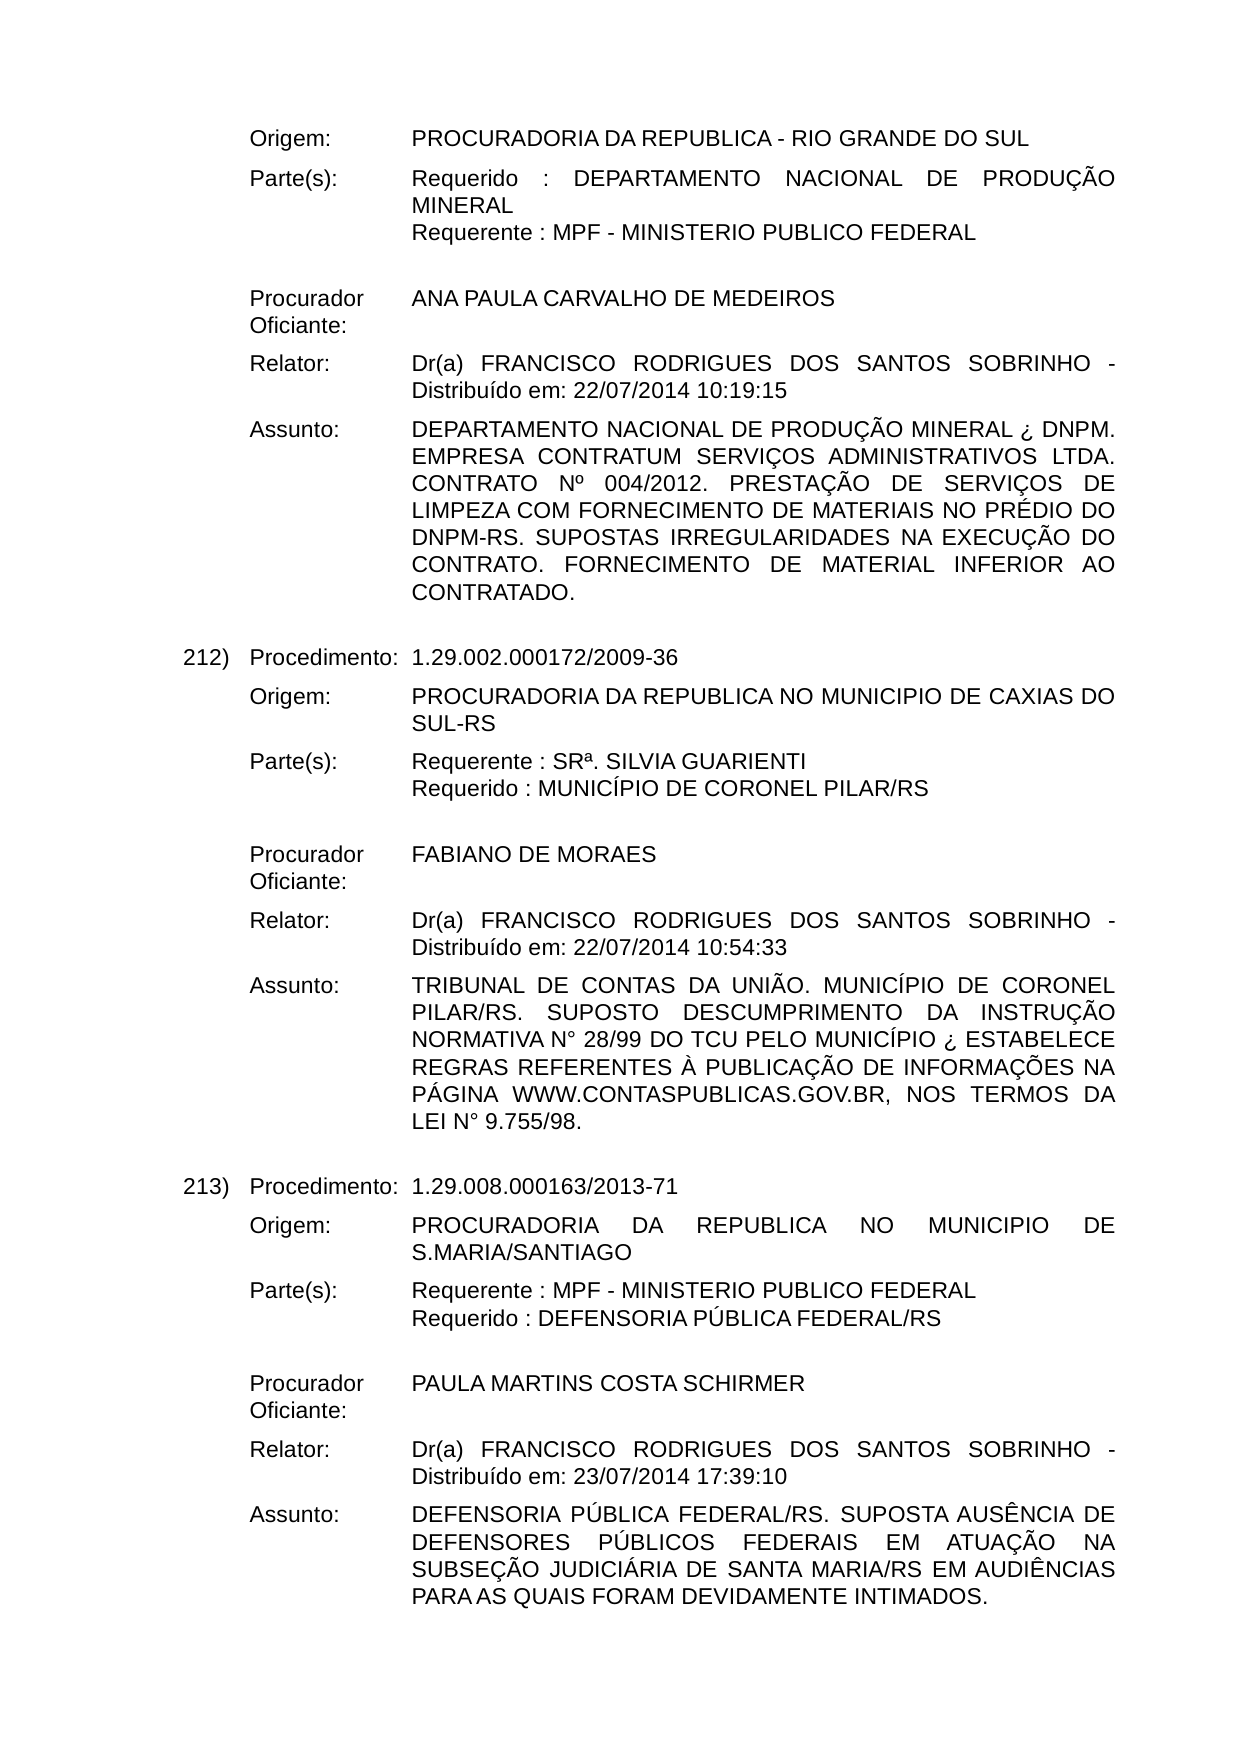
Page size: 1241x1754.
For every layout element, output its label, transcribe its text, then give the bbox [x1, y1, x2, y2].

table_cell DEPARTAMENTO NACIONAL DE PRODUÇÃO MINERAL ¿ DNPM. EMPRESA CONTRATUM SERVIÇOS ADMINISTRATIVOS LTDA. CONTRATO Nº 004/2012. PRESTAÇÃO DE SERVIÇOS DE LIMPEZA COM FORNECIMENTO DE MATERIAIS NO PRÉDIO DO DNPM-RS. SUPOSTAS IRREGULARIDADES NA EXECUÇÃO DO CONTRATO. FORNECIMENTO DE MATERIAL INFERIOR AO CONTRATADO. [406, 410, 1122, 611]
table_cell Procurador Oficiante: [244, 1364, 406, 1429]
table_cell [177, 1364, 244, 1429]
table_cell Requerente : SRª. SILVIA GUARIENTI Requerido : MUNICÍPIO DE CORONEL PILAR/RS [406, 742, 1122, 835]
table_cell Requerente : MPF - MINISTERIO PUBLICO FEDERAL Requerido : DEFENSORIA PÚBLICA FEDERAL/RS [406, 1271, 1122, 1364]
table_header 212) [177, 638, 244, 676]
table_cell Relator: [244, 900, 406, 966]
table_cell PAULA MARTINS COSTA SCHIRMER [406, 1364, 1122, 1429]
table_cell [177, 279, 244, 344]
table_cell [177, 1271, 244, 1364]
table_cell Procurador Oficiante: [244, 835, 406, 900]
table_cell Assunto: [244, 1495, 406, 1615]
table_cell Procurador Oficiante: [244, 279, 406, 344]
table_cell [177, 344, 244, 410]
table_cell Dr(a) FRANCISCO RODRIGUES DOS SANTOS SOBRINHO - Distribuído em: 22/07/2014 10:54:33 [406, 900, 1122, 966]
table_cell ANA PAULA CARVALHO DE MEDEIROS [406, 279, 1122, 344]
table_header Procedimento: [244, 638, 406, 676]
table_cell TRIBUNAL DE CONTAS DA UNIÃO. MUNICÍPIO DE CORONEL PILAR/RS. SUPOSTO DESCUMPRIMENTO DA INSTRUÇÃO NORMATIVA N° 28/99 DO TCU PELO MUNICÍPIO ¿ ESTABELECE REGRAS REFERENTES À PUBLICAÇÃO DE INFORMAÇÕES NA PÁGINA WWW.CONTASPUBLICAS.GOV.BR, NOS TERMOS DA LEI N° 9.755/98. [406, 966, 1122, 1140]
table_cell Assunto: [244, 410, 406, 611]
table_header Procedimento: [244, 1167, 406, 1206]
table_cell [177, 118, 244, 159]
table_header 1.29.002.000172/2009-36 [406, 638, 1122, 676]
table_cell [177, 159, 244, 278]
table_cell Requerido : DEPARTAMENTO NACIONAL DE PRODUÇÃO MINERAL Requerente : MPF - MINISTERIO PUBLICO FEDERAL [406, 159, 1122, 278]
table_cell Dr(a) FRANCISCO RODRIGUES DOS SANTOS SOBRINHO - Distribuído em: 23/07/2014 17:39:10 [406, 1430, 1122, 1495]
table_header 213) [177, 1167, 244, 1206]
table_cell Parte(s): [244, 159, 406, 278]
table_cell [177, 1495, 244, 1615]
table_cell [177, 676, 244, 742]
table_cell FABIANO DE MORAES [406, 835, 1122, 900]
table_cell Assunto: [244, 966, 406, 1140]
table_cell PROCURADORIA DA REPUBLICA NO MUNICIPIO DE CAXIAS DO SUL-RS [406, 676, 1122, 742]
table_cell Relator: [244, 344, 406, 410]
table_cell Origem: [244, 1206, 406, 1271]
table_cell [177, 835, 244, 900]
table_cell Parte(s): [244, 742, 406, 835]
table_cell Parte(s): [244, 1271, 406, 1364]
table_cell Dr(a) FRANCISCO RODRIGUES DOS SANTOS SOBRINHO - Distribuído em: 22/07/2014 10:19:15 [406, 344, 1122, 410]
table_cell PROCURADORIA DA REPUBLICA - RIO GRANDE DO SUL [406, 118, 1122, 159]
table_cell [177, 1430, 244, 1495]
table_header 1.29.008.000163/2013-71 [406, 1167, 1122, 1206]
table_cell Relator: [244, 1430, 406, 1495]
table_cell [177, 966, 244, 1140]
table_cell [177, 1206, 244, 1271]
table_cell [177, 742, 244, 835]
table_cell DEFENSORIA PÚBLICA FEDERAL/RS. SUPOSTA AUSÊNCIA DE DEFENSORES PÚBLICOS FEDERAIS EM ATUAÇÃO NA SUBSEÇÃO JUDICIÁRIA DE SANTA MARIA/RS EM AUDIÊNCIAS PARA AS QUAIS FORAM DEVIDAMENTE INTIMADOS. [406, 1495, 1122, 1615]
table_cell PROCURADORIA DA REPUBLICA NO MUNICIPIO DE S.MARIA/SANTIAGO [406, 1206, 1122, 1271]
table_cell [177, 900, 244, 966]
table_cell Origem: [244, 118, 406, 159]
table_cell [177, 410, 244, 611]
table_cell Origem: [244, 676, 406, 742]
